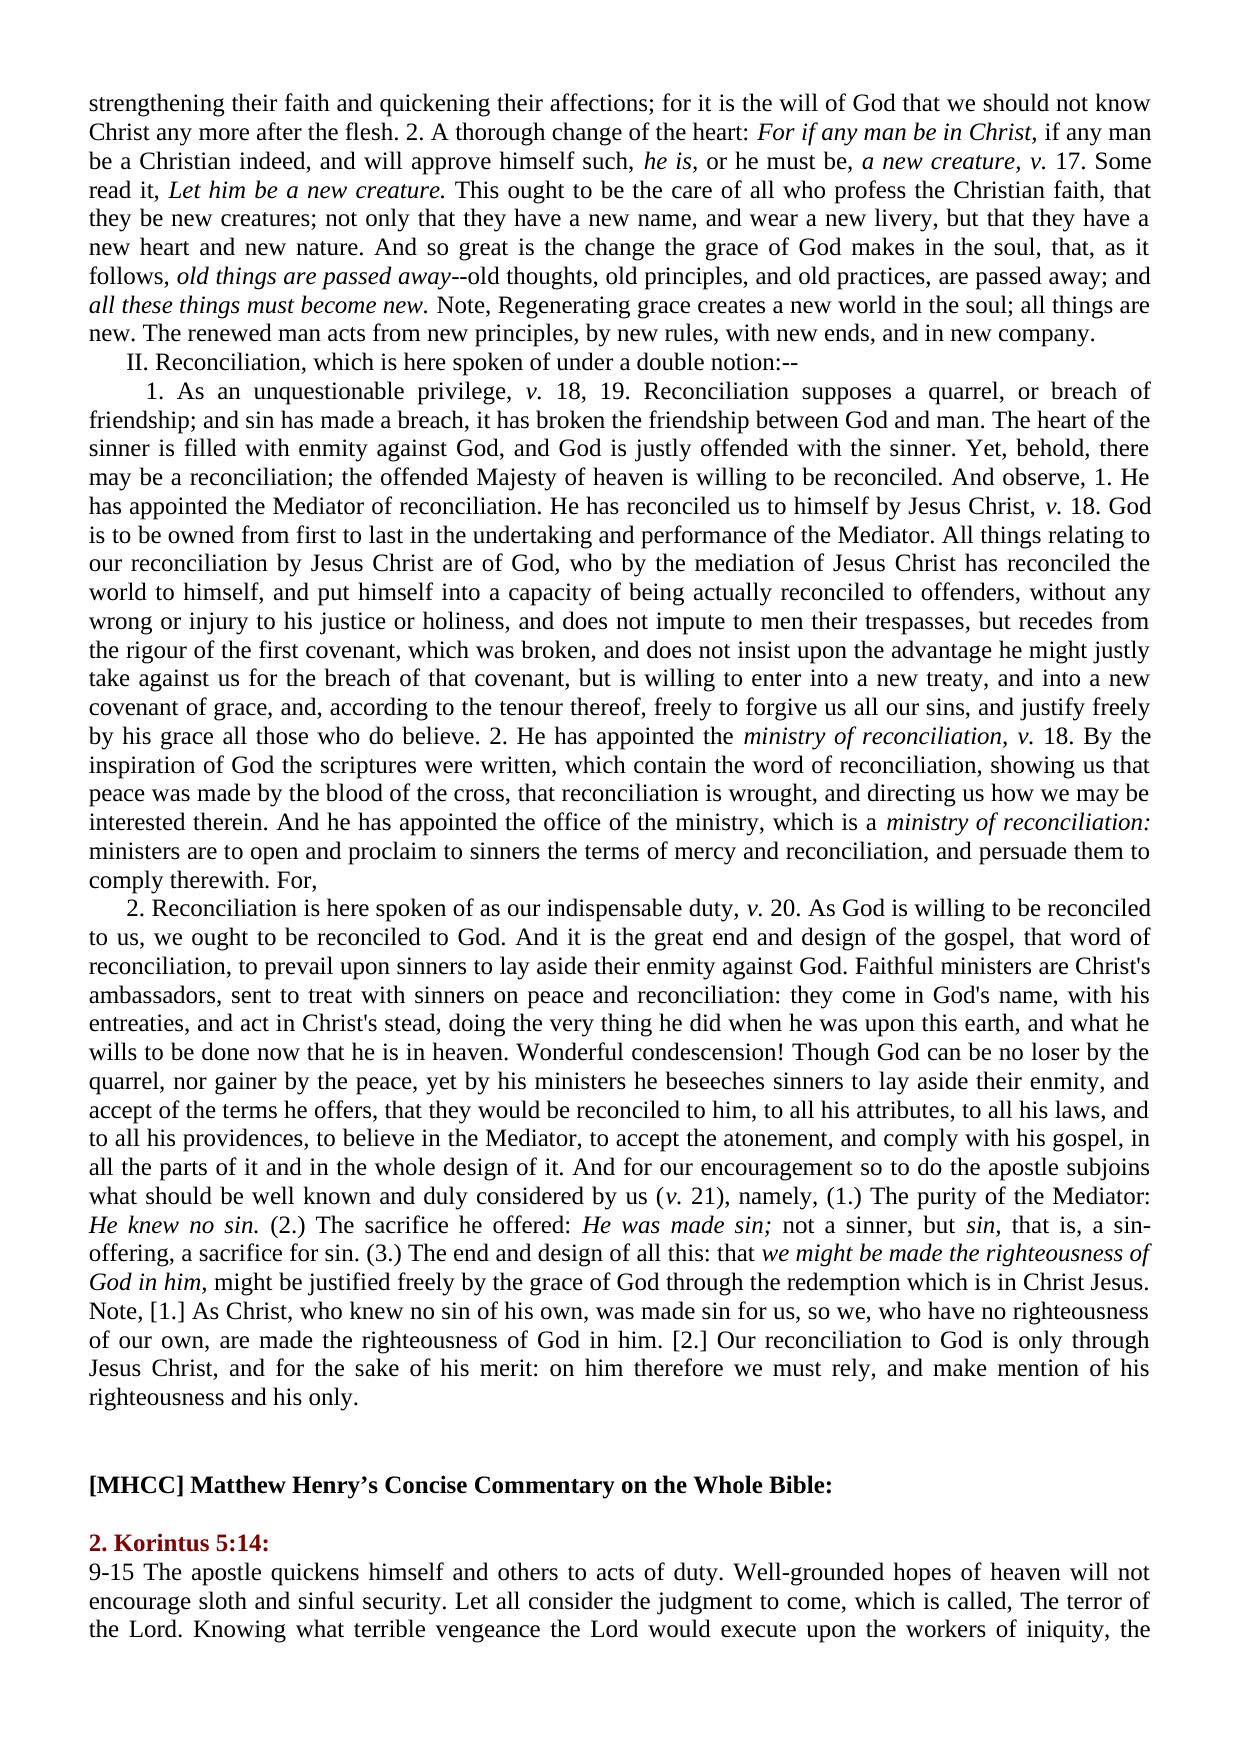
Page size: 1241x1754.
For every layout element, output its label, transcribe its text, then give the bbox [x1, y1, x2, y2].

text 2. Reconciliation is here spoken of as our indispensable duty, v. 20. As God is willing to be reconciled to us, we ought to be reconciled to God. And it is the great end and design of the gospel, that word of reconciliation, to prevail upon sinners to lay aside their enmity against God. Faithful ministers are Christ's ambassadors, sent to treat with sinners on peace and reconciliation: they come in God's name, with his entreaties, and act in Christ's stead, doing the very thing he did when he was upon this earth, and what he wills to be done now that he is in heaven. Wonderful condescension! Though God can be no loser by the quarrel, nor gainer by the peace, yet by his ministers he beseeches sinners to lay aside their enmity, and accept of the terms he offers, that they would be reconciled to him, to all his attributes, to all his laws, and to all his providences, to believe in the Mediator, to accept the atonement, and comply with his gospel, in all the parts of it and in the whole design of it. And for our encouragement so to do the apostle subjoins what should be well known and duly considered by us (v. 21), namely, (1.) The purity of the Mediator: He knew no sin. (2.) The sacrifice he offered: He was made sin; not a sinner, but sin, that is, a sin-offering, a sacrifice for sin. (3.) The end and design of all this: that we might be made the righteousness of God in him, might be justified freely by the grace of God through the redemption which is in Christ Jesus. Note, [1.] As Christ, who knew no sin of his own, was made sin for us, so we, who have no righteousness of our own, are made the righteousness of God in him. [2.] Our reconciliation to God is only through Jesus Christ, and for the sake of his merit: on him therefore we must rely, and make mention of his righteousness and his only. [88, 893, 1152, 1411]
text strengthening their faith and quickening their affections; for it is the will of God that we should not know Christ any more after the flesh. 2. A thorough change of the heart: For if any man be in Christ, if any man be a Christian indeed, and will approve himself such, he is, or he must be, a new creature, v. 17. Some read it, Let him be a new creature. This ought to be the care of all who profess the Christian faith, that they be new creatures; not only that they have a new name, and wear a new livery, but that they have a new heart and new nature. And so great is the change the grace of God makes in the soul, that, as it follows, old things are passed away--old thoughts, old principles, and old practices, are passed away; and all these things must become new. Note, Regenerating grace creates a new world in the soul; all things are new. The renewed man acts from new principles, by new rules, with new ends, and in new company. [88, 88, 1152, 347]
text 1. As an unquestionable privilege, v. 18, 19. Reconciliation supposes a quarrel, or breach of friendship; and sin has made a breach, it has broken the friendship between God and man. The heart of the sinner is filled with enmity against God, and God is justly offended with the sinner. Yet, behold, there may be a reconciliation; the offended Majesty of heaven is willing to be reconciled. And observe, 1. He has appointed the Mediator of reconciliation. He has reconciled us to himself by Jesus Christ, v. 18. God is to be owned from first to last in the undertaking and performance of the Mediator. All things relating to our reconciliation by Jesus Christ are of God, who by the mediation of Jesus Christ has reconciled the world to himself, and put himself into a capacity of being actually reconciled to offenders, without any wrong or injury to his justice or holiness, and does not impute to men their trespasses, but recedes from the rigour of the first covenant, which was broken, and does not insist upon the advantage he might justly take against us for the breach of that covenant, but is willing to enter into a new treaty, and into a new covenant of grace, and, according to the tenour thereof, freely to forgive us all our sins, and justify freely by his grace all those who do believe. 2. He has appointed the ministry of reconciliation, v. 18. By the inspiration of God the scriptures were written, which contain the word of reconciliation, showing us that peace was made by the blood of the cross, that reconciliation is wrought, and directing us how we may be interested therein. And he has appointed the office of the ministry, which is a ministry of reconciliation: ministers are to open and proclaim to sinners the terms of mercy and reconciliation, and persuade them to comply therewith. For, [88, 376, 1152, 893]
text II. Reconciliation, which is here spoken of under a double notion:-- [88, 347, 1152, 376]
text 9-15 The apostle quickens himself and others to acts of duty. Well-grounded hopes of heaven will not encourage sloth and sinful security. Let all consider the judgment to come, which is called, The terror of the Lord. Knowing what terrible vengeance the Lord would execute upon the workers of iniquity, the [88, 1557, 1152, 1643]
text [MHCC] Matthew Henry’s Concise Commentary on the Whole Bible: [88, 1470, 1152, 1499]
text 2. Korintus 5:14: [88, 1528, 1152, 1557]
